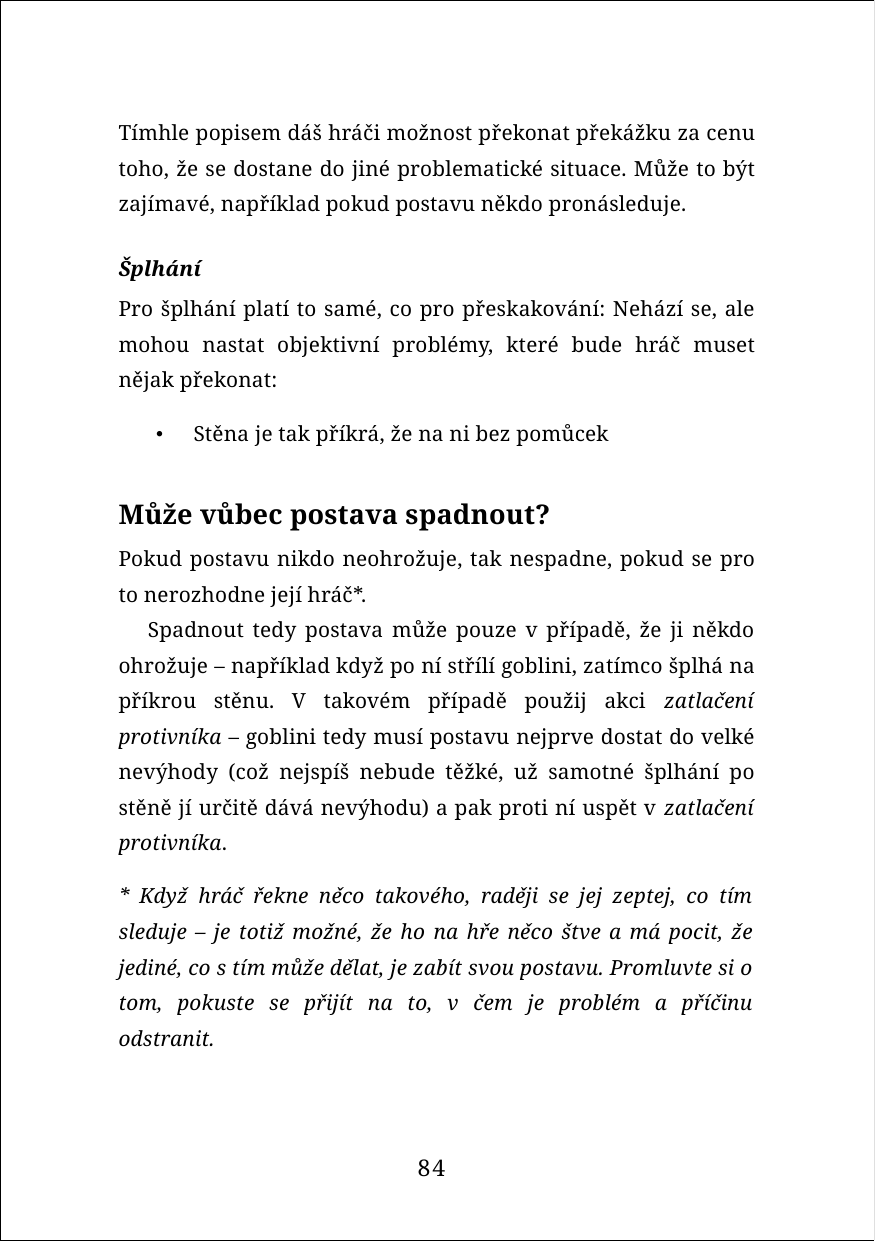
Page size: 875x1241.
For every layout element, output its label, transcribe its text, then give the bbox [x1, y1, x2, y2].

text Pro šplhání platí to samé, co pro přeskakování: Nehází se, ale mohou nastat objektivní problémy, které bude hráč muset nějak překonat: [118, 294, 756, 394]
text Tímhle popisem dáš hráči možnost překonat překážku za cenu toho, že se dostane do jiné problematické situace. Může to být zajímavé, například pokud postavu někdo pronásleduje. [118, 118, 756, 218]
subtitle Šplhání [118, 254, 756, 283]
text * Když hráč řekne něco takového, raději se jej zeptej, co tím sleduje – je totiž možné, že ho na hře něco štve a má pocit, že jediné, co s tím může dělat, je zabít svou postavu. Promluvte si o tom, pokuste se přijít na to, v čem je problém a příčinu odstranit. [118, 882, 756, 1052]
subtitle Může vůbec postava spadnout? [118, 496, 756, 532]
text Pokud postavu nikdo neohrožuje, tak nespadne, pokud se pro to nerozhodne její hráč*. Spadnout tedy postava může pouze v případě, že ji někdo ohrožuje – například když po ní střílí goblini, zatímco šplhá na příkrou stěnu. V takovém případě použij akci zatlačení protivníka – goblini tedy musí postavu nejprve dostat do velké nevýhody (což nejspíš nebude těžké, už samotné šplhání po stěně jí určitě dává nevýhodu) a pak proti ní uspět v zatlačení protivníka. [118, 544, 756, 857]
list Stěna je tak příkrá, že na ni bez pomůcek [156, 419, 756, 447]
